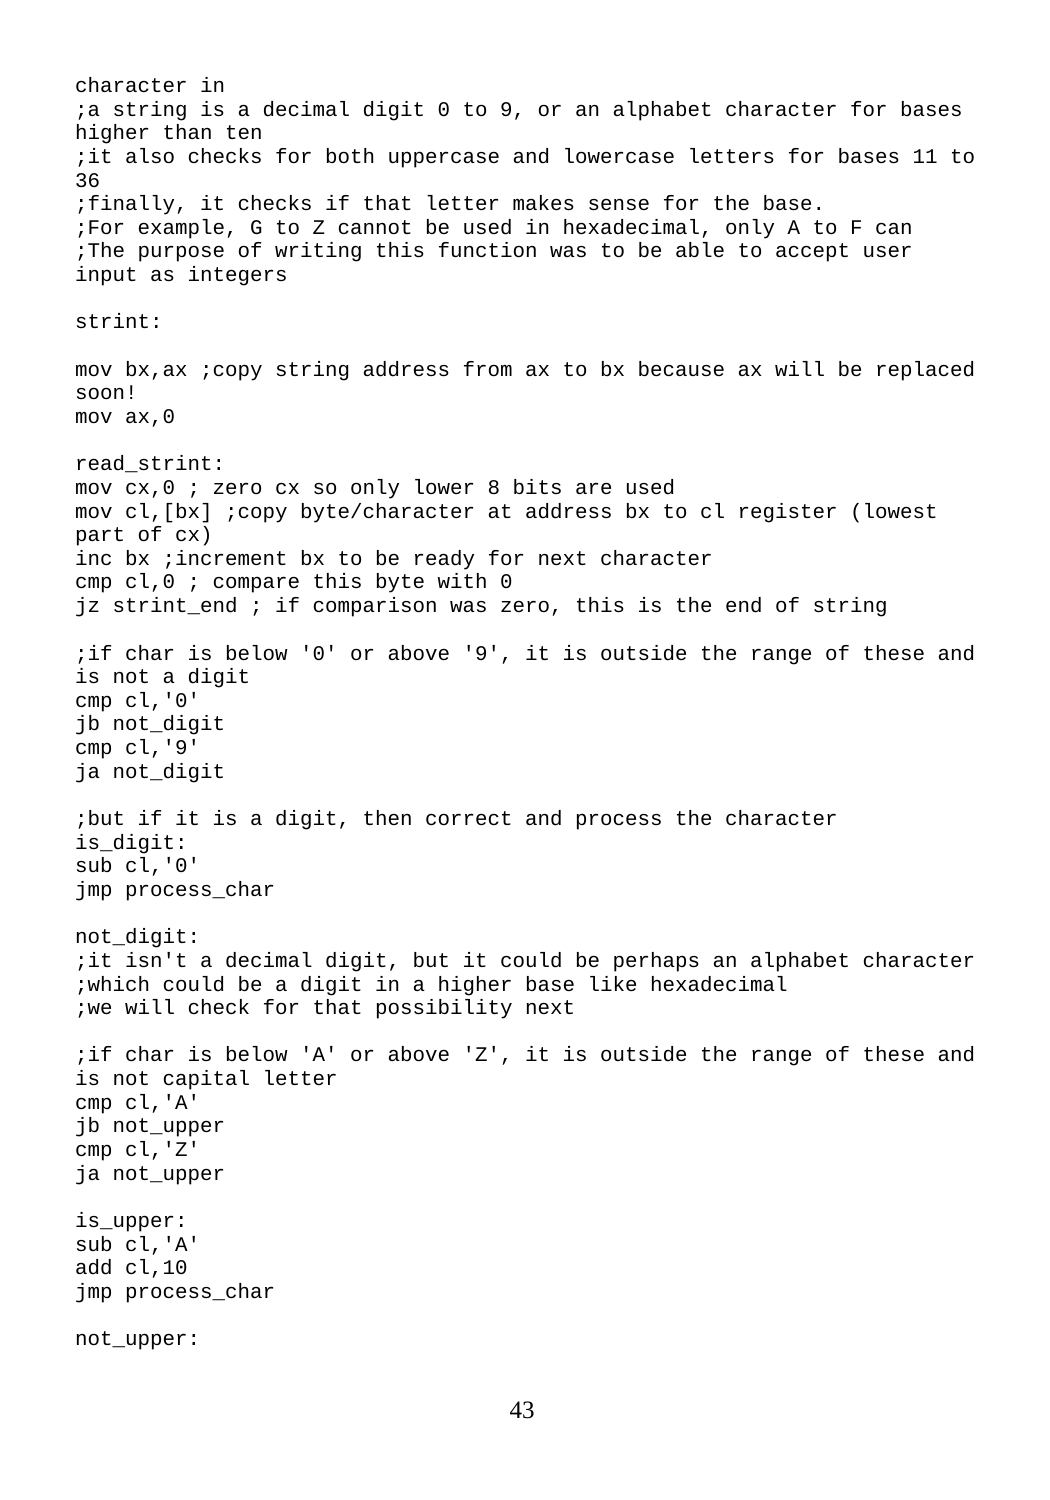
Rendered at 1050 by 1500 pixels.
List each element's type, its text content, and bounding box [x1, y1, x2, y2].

text ;if char is below 'A' or above 'Z', it is outside the range of these and is not capital letter [75, 1044, 975, 1092]
text ;which could be a digit in a higher base like hexadecimal [75, 973, 975, 997]
text ;but if it is a digit, then correct and process the character [75, 808, 975, 832]
text mov cl,[bx] ;copy byte/character at address bx to cl register (lowest part of cx) [75, 501, 975, 548]
text ja not_upper [75, 1163, 975, 1186]
text ;if char is below '0' or above '9', it is outside the range of these and is not a digit [75, 642, 975, 690]
text add cl,10 [75, 1257, 975, 1281]
text jmp process_char [75, 1281, 975, 1304]
text cmp cl,'A' [75, 1092, 975, 1115]
text ;a string is a decimal digit 0 to 9, or an alphabet character for bases higher than ten [75, 99, 975, 146]
text ;it also checks for both uppercase and lowercase letters for bases 11 to 36 [75, 146, 975, 193]
text cmp cl,'0' [75, 690, 975, 713]
text cmp cl,0 ; compare this byte with 0 [75, 572, 975, 595]
text cmp cl,'Z' [75, 1139, 975, 1163]
text not_digit: [75, 926, 975, 950]
text jb not_upper [75, 1115, 975, 1139]
text ;finally, it checks if that letter makes sense for the base. [75, 193, 975, 217]
text mov bx,ax ;copy string address from ax to bx because ax will be replaced soon! [75, 359, 975, 406]
text read_strint: [75, 453, 975, 477]
text character in [75, 75, 975, 99]
text strint: [75, 311, 975, 335]
text ;For example, G to Z cannot be used in hexadecimal, only A to F can [75, 217, 975, 241]
text is_upper: [75, 1210, 975, 1234]
text jz strint_end ; if comparison was zero, this is the end of string [75, 595, 975, 619]
text mov cx,0 ; zero cx so only lower 8 bits are used [75, 477, 975, 501]
text sub cl,'A' [75, 1234, 975, 1257]
text mov ax,0 [75, 406, 975, 430]
text ;we will check for that possibility next [75, 997, 975, 1021]
text ;it isn't a decimal digit, but it could be perhaps an alphabet character [75, 950, 975, 973]
text jb not_digit [75, 713, 975, 737]
text ;The purpose of writing this function was to be able to accept user input as integers [75, 241, 975, 288]
text is_digit: [75, 832, 975, 855]
text sub cl,'0' [75, 855, 975, 879]
text not_upper: [75, 1328, 975, 1352]
text cmp cl,'9' [75, 737, 975, 761]
text ja not_digit [75, 761, 975, 784]
text inc bx ;increment bx to be ready for next character [75, 548, 975, 572]
text jmp process_char [75, 879, 975, 903]
